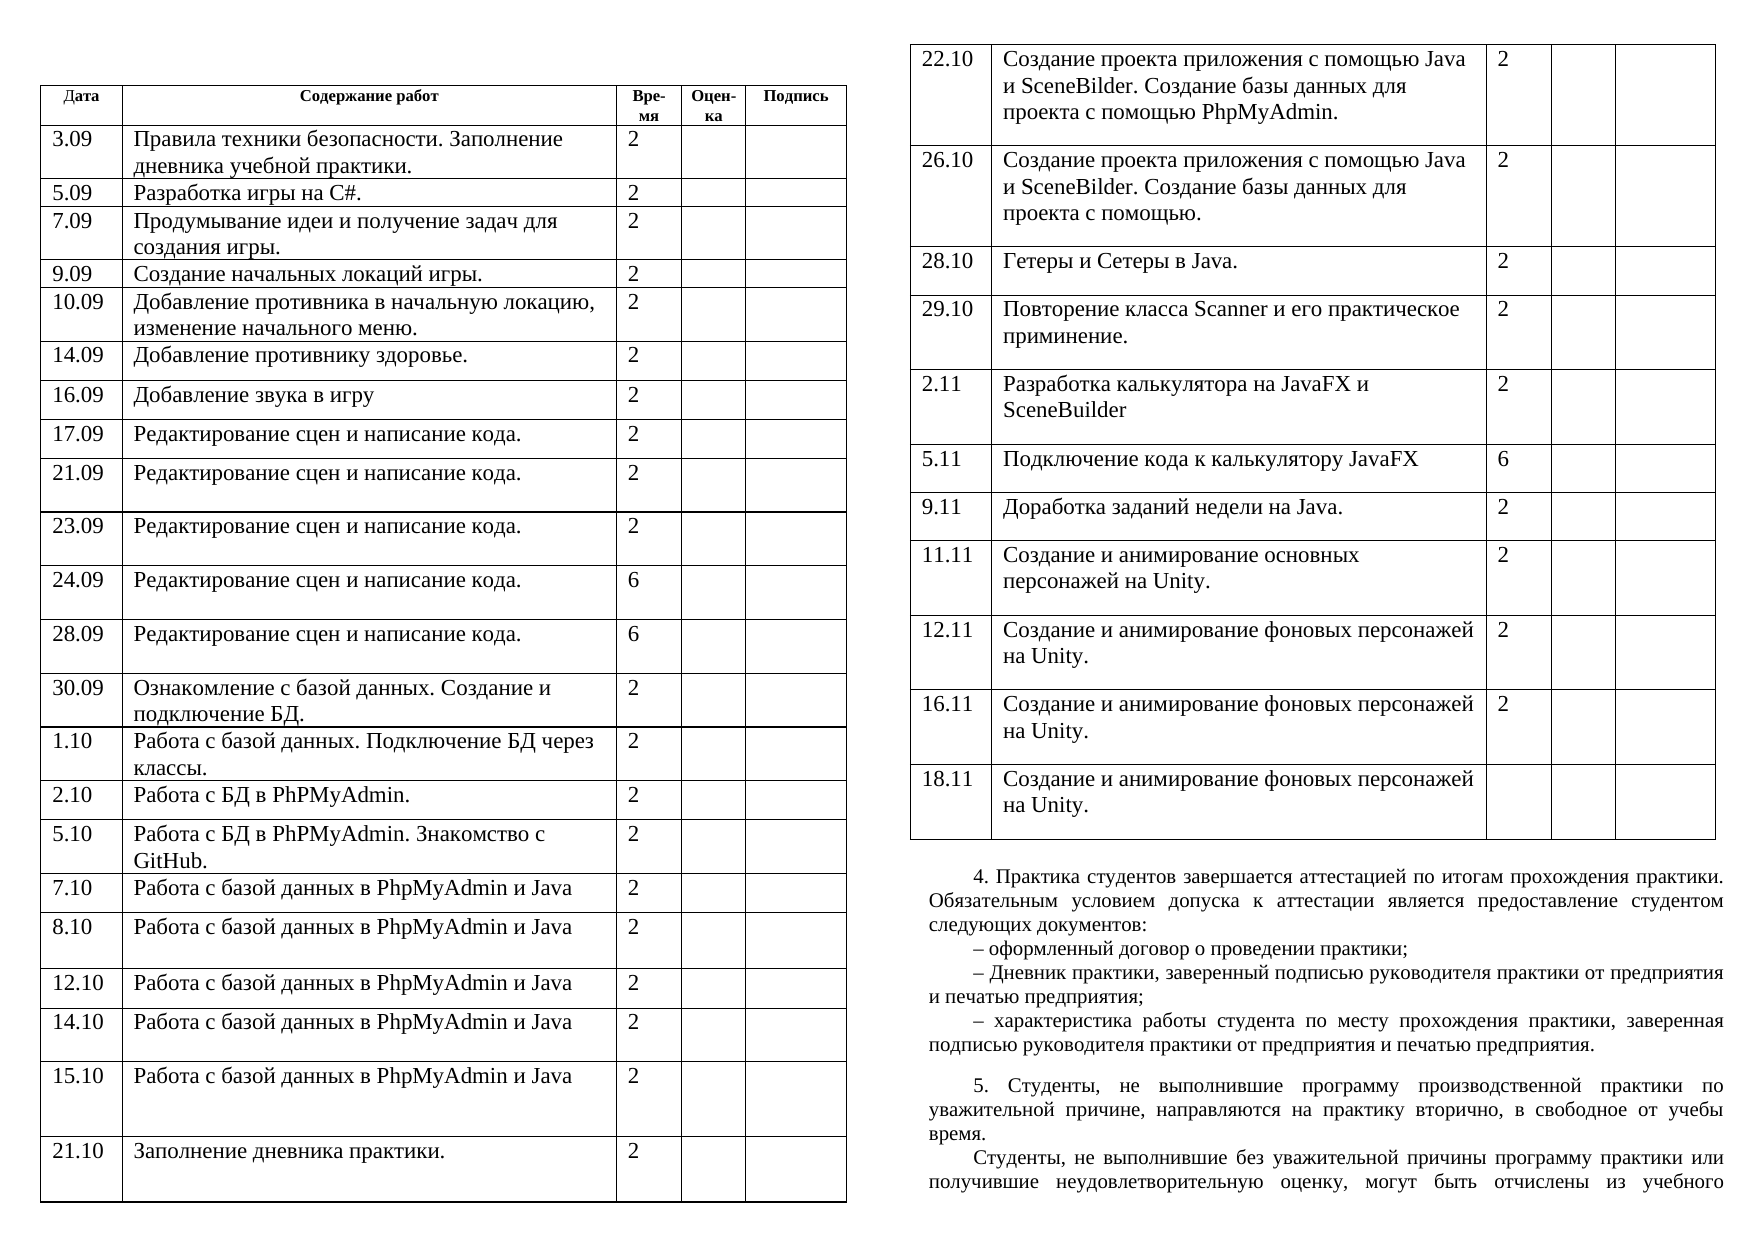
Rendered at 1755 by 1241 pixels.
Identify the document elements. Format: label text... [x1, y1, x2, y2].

table_cell Повторение класса Scanner и его практическое приминение. [992, 296, 1486, 369]
table_cell 2.11 [911, 370, 991, 444]
table_cell 2 [1487, 690, 1551, 764]
table_header Оцен- ка [682, 86, 745, 124]
table_cell 2 [1487, 296, 1551, 369]
table_cell 2 [617, 381, 681, 419]
table_cell [682, 260, 745, 287]
table_cell [1616, 765, 1715, 838]
table_cell 2 [617, 913, 681, 968]
text – оформленный договор о проведении практики; [929, 936, 1724, 960]
table_cell [682, 969, 745, 1007]
table_cell 16.11 [911, 690, 991, 764]
table_cell [746, 179, 846, 206]
text 4. Практика студентов завершается аттестацией по итогам прохождения практики. Обязательным условием допуска к аттестации является предоставление студентом следующих документов: [929, 863, 1724, 936]
table_cell [682, 1062, 745, 1136]
text 5. Студенты, не выполнившие программу производственной практики по уважительной причине, направляются на практику вторично, в свободное от учебы время. [929, 1073, 1724, 1145]
table_cell Заполнение дневника практики. [123, 1137, 616, 1201]
table_cell [1552, 541, 1615, 615]
table_cell 2 [1487, 370, 1551, 444]
table_cell 9.11 [911, 493, 991, 540]
table_cell Работа с базой данных в PhpMyAdmin и Java [123, 969, 616, 1007]
table_cell Добавление противника в начальную локацию, изменение начального меню. [123, 288, 616, 341]
table_cell [682, 513, 745, 565]
table_cell Разработка калькулятора на JavaFX и SceneBuilder [992, 370, 1486, 444]
table_cell Создание проекта приложения с помощью Java и SceneBilder. Создание базы данных для проекта с помощью. [992, 146, 1486, 246]
table_cell 24.09 [41, 566, 122, 619]
table_cell 15.10 [41, 1062, 122, 1136]
table_cell [746, 1062, 846, 1136]
table_cell 14.10 [41, 1009, 122, 1061]
table_cell Редактирование сцен и написание кода. [123, 513, 616, 565]
table_cell [1616, 541, 1715, 615]
table_cell 2 [617, 260, 681, 287]
table_cell 8.10 [41, 913, 122, 968]
table_cell 14.09 [41, 342, 122, 379]
table_cell 2 [617, 728, 681, 780]
table_header Вре- мя [617, 86, 681, 124]
table_cell 12.10 [41, 969, 122, 1007]
table_cell [1552, 765, 1615, 838]
table_cell [746, 728, 846, 780]
table_cell Разработка игры на C#. [123, 179, 616, 206]
table_cell Редактирование сцен и написание кода. [123, 620, 616, 673]
table_cell 11.11 [911, 541, 991, 615]
table_cell [682, 820, 745, 873]
table_cell 23.09 [41, 513, 122, 565]
table_cell 2 [617, 820, 681, 873]
table_cell [746, 969, 846, 1007]
table_cell 2 [617, 969, 681, 1007]
table_cell 28.10 [911, 247, 991, 294]
table_cell [682, 126, 745, 178]
table_cell [1552, 493, 1615, 540]
table_cell [682, 420, 745, 458]
table_cell 30.09 [41, 674, 122, 726]
table_cell Редактирование сцен и написание кода. [123, 566, 616, 619]
text – характеристика работы студента по месту прохождения практики, заверенная подписью руководителя практики от предприятия и печатью предприятия. [929, 1008, 1724, 1056]
table_cell Создание и анимирование основных персонажей на Unity. [992, 541, 1486, 615]
table_cell Работа с базой данных в PhpMyAdmin и Java [123, 913, 616, 968]
table_cell [682, 342, 745, 379]
text Студенты, не выполнившие без уважительной причины программу практики или получившие неудовлетворительную оценку, могут быть отчислены из учебного [929, 1145, 1724, 1193]
table_cell [746, 260, 846, 287]
table_cell 21.10 [41, 1137, 122, 1201]
table_cell [746, 566, 846, 619]
table_cell [746, 781, 846, 819]
table_cell 12.11 [911, 616, 991, 689]
table_cell [682, 781, 745, 819]
table_cell 2 [1487, 247, 1551, 294]
table_cell [746, 459, 846, 511]
table_cell 2 [617, 207, 681, 259]
table_cell Подключение кода к калькулятору JavaFX [992, 445, 1486, 492]
table_cell 5.09 [41, 179, 122, 206]
table_cell [746, 126, 846, 178]
table_header Содержание работ [123, 86, 616, 124]
table_cell 2.10 [41, 781, 122, 819]
table_cell [682, 288, 745, 341]
table_cell 2 [617, 1062, 681, 1136]
table_cell 2 [617, 420, 681, 458]
table_header Дата [41, 86, 122, 124]
table_cell 2 [617, 179, 681, 206]
table_cell Работа с базой данных в PhpMyAdmin и Java [123, 1009, 616, 1061]
table_cell Правила техники безопасности. Заполнение дневника учебной практики. [123, 126, 616, 178]
table_cell [1552, 370, 1615, 444]
table_cell [1552, 247, 1615, 294]
table_cell Создание начальных локаций игры. [123, 260, 616, 287]
table_cell [746, 513, 846, 565]
table_cell [1616, 370, 1715, 444]
table_cell Добавление звука в игру [123, 381, 616, 419]
table_cell [1616, 45, 1715, 145]
table_cell [1552, 146, 1615, 246]
table_cell [1552, 296, 1615, 369]
table_cell 18.11 [911, 765, 991, 838]
table_cell 21.09 [41, 459, 122, 511]
table_cell Создание и анимирование фоновых персонажей на Unity. [992, 616, 1486, 689]
table_cell 7.09 [41, 207, 122, 259]
table_cell Гетеры и Сетеры в Java. [992, 247, 1486, 294]
table_cell 6 [617, 566, 681, 619]
table_cell [682, 728, 745, 780]
table_cell 9.09 [41, 260, 122, 287]
table_cell [746, 1009, 846, 1061]
table_cell [1552, 690, 1615, 764]
table_cell Редактирование сцен и написание кода. [123, 420, 616, 458]
table_cell [1616, 247, 1715, 294]
table_cell 16.09 [41, 381, 122, 419]
table_cell [1487, 765, 1551, 838]
table_cell [682, 620, 745, 673]
table_cell [1616, 445, 1715, 492]
table_cell 2 [1487, 616, 1551, 689]
table_cell [746, 1137, 846, 1201]
table_cell Создание и анимирование фоновых персонажей на Unity. [992, 765, 1486, 838]
table_cell 28.09 [41, 620, 122, 673]
table_cell Редактирование сцен и написание кода. [123, 459, 616, 511]
table_cell 2 [1487, 493, 1551, 540]
table_cell [1616, 146, 1715, 246]
table_cell [1552, 445, 1615, 492]
table_cell [682, 207, 745, 259]
table_cell Добавление противнику здоровье. [123, 342, 616, 379]
table_header Подпись [746, 86, 846, 124]
table_cell Работа с БД в PhPMyAdmin. Знакомство с GitHub. [123, 820, 616, 873]
table_cell 2 [617, 126, 681, 178]
table_cell Создание и анимирование фоновых персонажей на Unity. [992, 690, 1486, 764]
table_cell 1.10 [41, 728, 122, 780]
table_cell 6 [617, 620, 681, 673]
table_cell [1616, 493, 1715, 540]
table_cell 22.10 [911, 45, 991, 145]
table_cell 2 [617, 1137, 681, 1201]
table_cell [1616, 296, 1715, 369]
table_cell [1616, 616, 1715, 689]
table_cell 2 [617, 459, 681, 511]
table_cell [1552, 616, 1615, 689]
table_cell Продумывание идеи и получение задач для создания игры. [123, 207, 616, 259]
table_cell [682, 179, 745, 206]
table_cell 2 [1487, 146, 1551, 246]
table_cell [746, 874, 846, 912]
table_cell [682, 674, 745, 726]
table_cell 2 [1487, 45, 1551, 145]
table_cell 26.10 [911, 146, 991, 246]
table_cell 2 [617, 288, 681, 341]
table_cell [746, 342, 846, 379]
table_cell Работа с БД в PhPMyAdmin. [123, 781, 616, 819]
table_cell 17.09 [41, 420, 122, 458]
table_cell 2 [617, 674, 681, 726]
table_cell 2 [1487, 541, 1551, 615]
table_cell 2 [617, 513, 681, 565]
table_cell [746, 420, 846, 458]
table_cell [682, 459, 745, 511]
table_cell 29.10 [911, 296, 991, 369]
table_cell Ознакомление с базой данных. Создание и подключение БД. [123, 674, 616, 726]
table_cell 10.09 [41, 288, 122, 341]
table_cell 3.09 [41, 126, 122, 178]
table_cell [682, 1009, 745, 1061]
table_cell 5.11 [911, 445, 991, 492]
table_cell 2 [617, 1009, 681, 1061]
table_cell 2 [617, 781, 681, 819]
table_cell 2 [617, 874, 681, 912]
table_cell [1552, 45, 1615, 145]
table_cell [682, 566, 745, 619]
table_cell [746, 288, 846, 341]
table_cell [682, 381, 745, 419]
table_cell [1616, 690, 1715, 764]
table_cell [746, 913, 846, 968]
table_cell [746, 620, 846, 673]
table_cell [682, 1137, 745, 1201]
table_cell Доработка заданий недели на Java. [992, 493, 1486, 540]
table_cell [746, 820, 846, 873]
table_cell Работа с базой данных. Подключение БД через классы. [123, 728, 616, 780]
table_cell Создание проекта приложения с помощью Java и SceneBilder. Создание базы данных для проекта с помощью PhpMyAdmin. [992, 45, 1486, 145]
table_cell 2 [617, 342, 681, 379]
table_cell 6 [1487, 445, 1551, 492]
table_cell [746, 674, 846, 726]
table_cell [682, 913, 745, 968]
table_cell [682, 874, 745, 912]
table_cell 7.10 [41, 874, 122, 912]
table_cell [746, 207, 846, 259]
text – Дневник практики, заверенный подписью руководителя практики от предприятия и печатью предприятия; [929, 960, 1724, 1008]
table_cell Работа с базой данных в PhpMyAdmin и Java [123, 874, 616, 912]
table_cell 5.10 [41, 820, 122, 873]
table_cell Работа с базой данных в PhpMyAdmin и Java [123, 1062, 616, 1136]
table_cell [746, 381, 846, 419]
